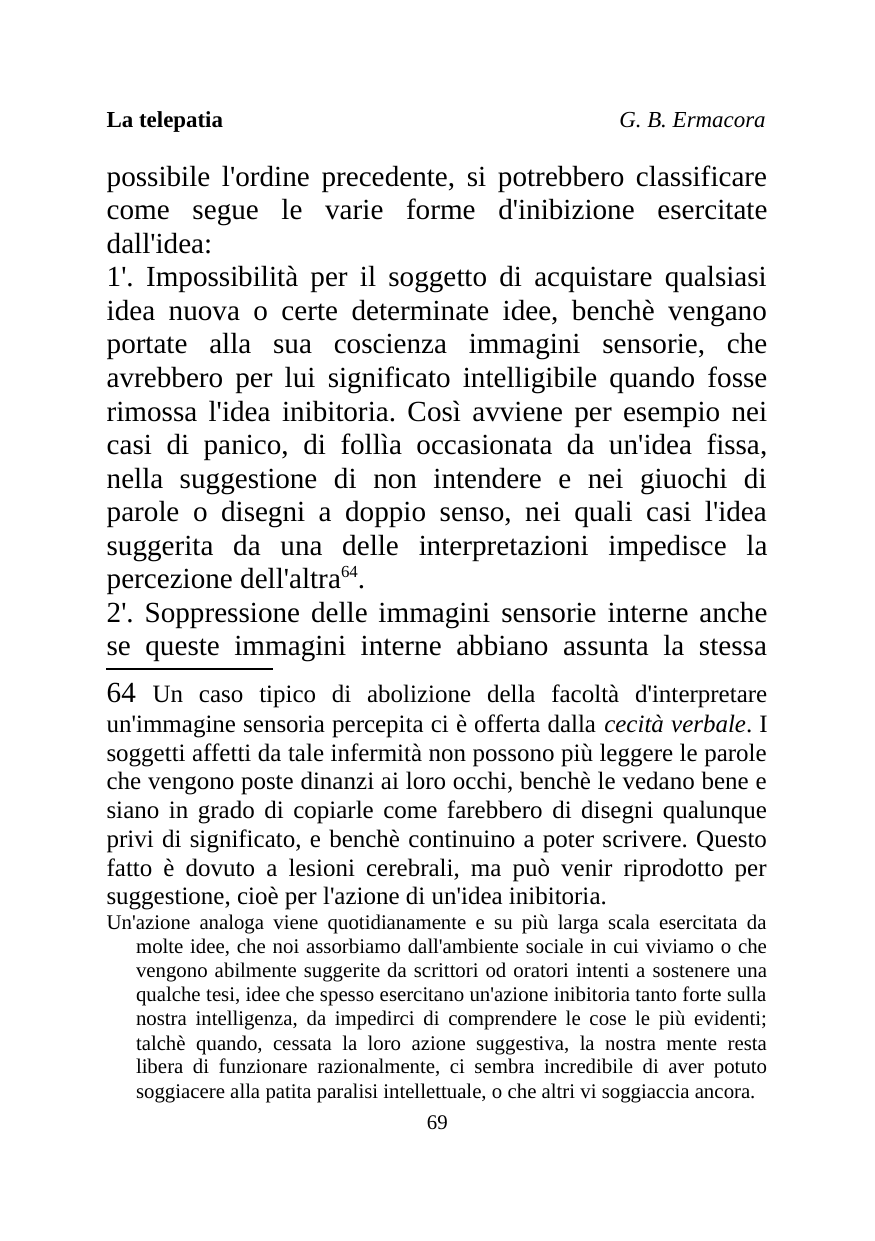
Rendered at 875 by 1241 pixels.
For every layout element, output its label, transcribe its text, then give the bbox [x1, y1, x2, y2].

text Un'azione analoga viene quotidianamente e su più larga scala esercitata da molte idee, che noi assorbiamo dall'ambiente sociale in cui viviamo o che vengono abilmente suggerite da scrittori od oratori intenti a sostenere una qualche tesi, idee che spesso esercitano un'azione inibitoria tanto forte sulla nostra intelligenza, da impedirci di comprendere le cose le più evidenti; talchè quando, cessata la loro azione suggestiva, la nostra mente resta libera di funzionare razionalmente, ci sembra incredibile di aver potuto soggiacere alla patita paralisi intellettuale, o che altri vi soggiaccia ancora. [106, 910, 768, 1103]
text 1'. Impossibilità per il soggetto di acquistare qualsiasi idea nuova o certe determinate idee, benchè vengano portate alla sua coscienza immagini sensorie, che avrebbero per lui significato intelligibile quando fosse rimossa l'idea inibitoria. Così avviene per esempio nei casi di panico, di follìa occasionata da un'idea fissa, nella suggestione di non intendere e nei giuochi di parole o disegni a doppio senso, nei quali casi l'idea suggerita da una delle interpretazioni impedisce la percezione dell'altra. [106, 259, 768, 595]
text 2'. Soppressione delle immagini sensorie interne anche se queste immagini interne abbiano assunta la stessa [106, 595, 768, 662]
text possibile l'ordine precedente, si potrebbero classificare come segue le varie forme d'inibizione esercitate dall'idea: [106, 159, 768, 259]
text Un caso tipico di abolizione della facoltà d'interpretare un'immagine sensoria percepita ci è offerta dalla cecità verbale. I soggetti affetti da tale infermità non possono più leggere le parole che vengono poste dinanzi ai loro occhi, benchè le vedano bene e siano in grado di copiarle come farebbero di disegni qualunque privi di significato, e benchè continuino a poter scrivere. Questo fatto è dovuto a lesioni cerebrali, ma può venir riprodotto per suggestione, cioè per l'azione di un'idea inibitoria. [106, 675, 768, 910]
